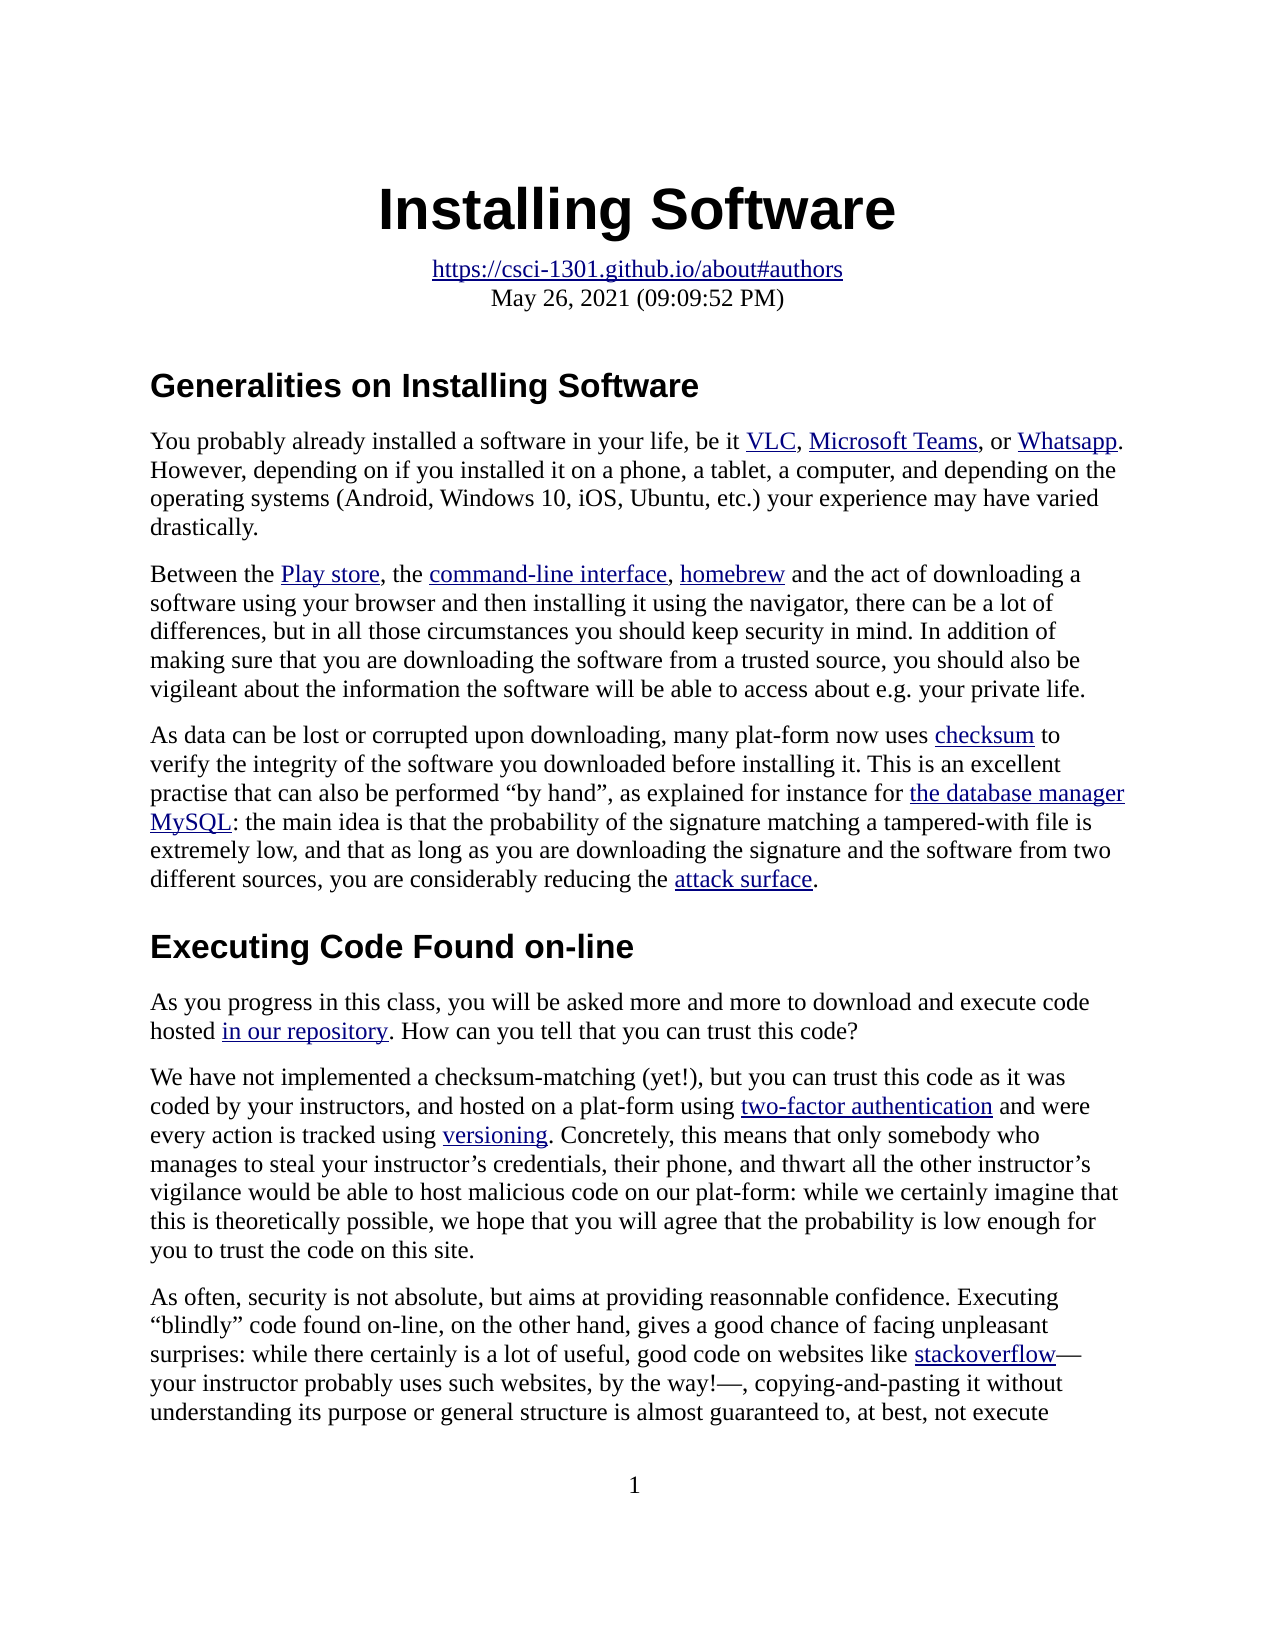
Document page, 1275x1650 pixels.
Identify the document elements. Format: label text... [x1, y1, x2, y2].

text Between the Play store, the command-line interface, homebrew and the act of downloading a software using your browser and then installing it using the navigator, there can be a lot of differences, but in all those circumstances you should keep security in mind. In addition of making sure that you are downloading the software from a trusted source, you should also be vigileant about the information the software will be able to access about e.g. your private life. [150, 559, 1125, 703]
subtitle Executing Code Found on-line [150, 927, 1125, 966]
text As data can be lost or corrupted upon downloading, many plat-form now uses checksum to verify the integrity of the software you downloaded before installing it. This is an excellent practise that can also be performed “by hand”, as explained for instance for the database manager MySQL: the main idea is that the probability of the signature matching a tampered-with file is extremely low, and that as long as you are downloading the signature and the software from two different sources, you are considerably reducing the attack surface. [150, 721, 1125, 893]
text As you progress in this class, you will be asked more and more to download and execute code hosted in our repository. How can you tell that you can trust this code? [150, 987, 1125, 1044]
title Installing Software [150, 175, 1125, 242]
text May 26, 2021 (09:09:52 PM) [150, 283, 1125, 312]
text You probably already installed a software in your life, be it VLC, Microsoft Teams, or Whatsapp. However, depending on if you installed it on a phone, a tablet, a computer, and depending on the operating systems (Android, Windows 10, iOS, Ubuntu, etc.) your experience may have varied drastically. [150, 426, 1125, 541]
text As often, security is not absolute, but aims at providing reasonnable confidence. Executing “blindly” code found on-line, on the other hand, gives a good chance of facing unpleasant surprises: while there certainly is a lot of useful, good code on websites like stackoverflow—your instructor probably uses such websites, by the way!—, copying-and-pasting it without understanding its purpose or general structure is almost guaranteed to, at best, not execute [150, 1282, 1125, 1425]
text https://csci-1301.github.io/about#authors [150, 254, 1125, 283]
subtitle Generalities on Installing Software [150, 366, 1125, 404]
text We have not implemented a checksum-matching (yet!), but you can trust this code as it was coded by your instructors, and hosted on a plat-form using two-factor authentication and were every action is tracked using versioning. Concretely, this means that only somebody who manages to steal your instructor’s credentials, their phone, and thwart all the other instructor’s vigilance would be able to host malicious code on our plat-form: while we certainly imagine that this is theoretically possible, we hope that you will agree that the probability is low enough for you to trust the code on this site. [150, 1062, 1125, 1264]
